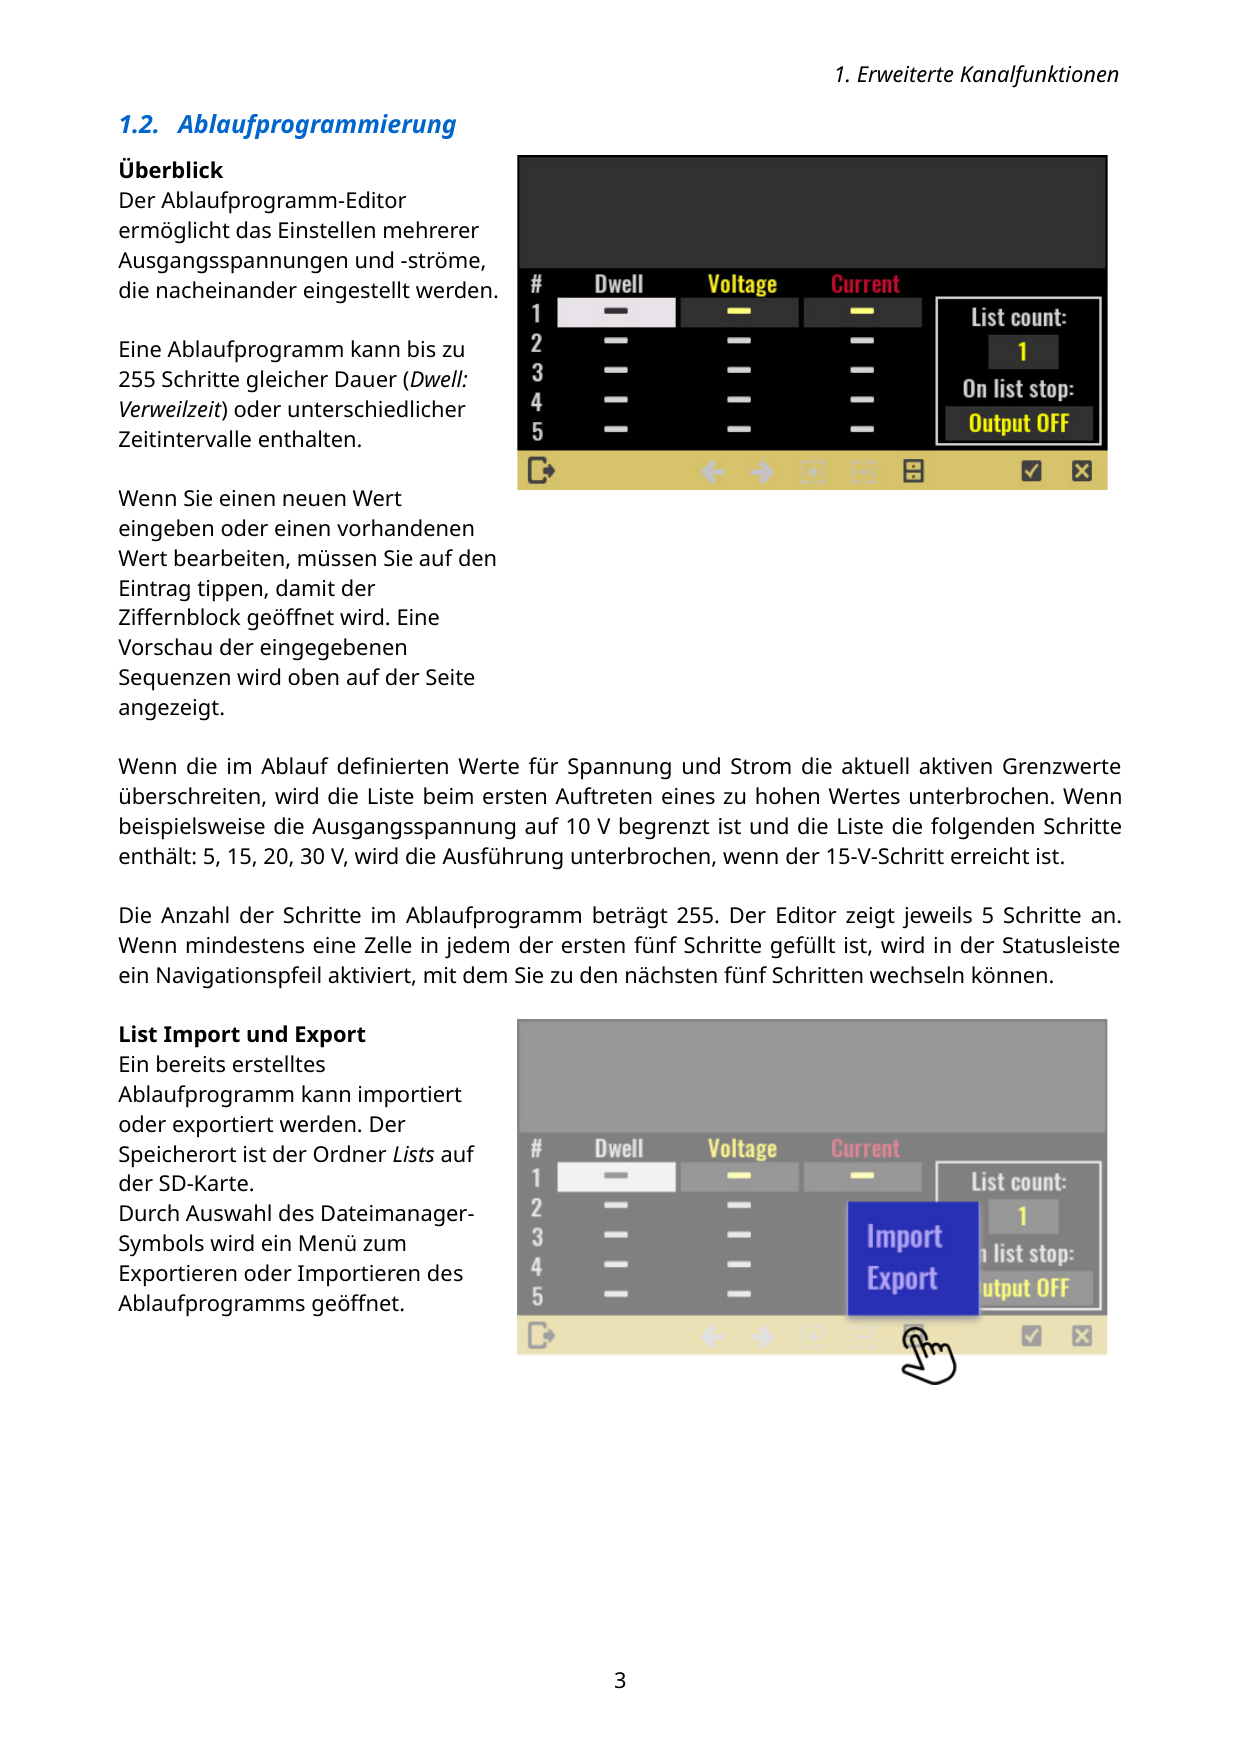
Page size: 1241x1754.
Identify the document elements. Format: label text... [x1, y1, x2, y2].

picture [517, 1019, 1108, 1385]
table_header [502, 155, 1123, 751]
table_cell Wenn die im Ablauf definierten Werte für Spannung und Strom die aktuell aktiven Grenzwerte überschreiten, wird die Liste beim ersten Auftreten eines zu hohen Wertes unterbrochen. Wenn beispielsweise die Ausgangsspannung auf 10 V begrenzt ist und die Liste die folgenden Schritte enthält: 5, 15, 20, 30 V, wird die Ausführung unterbrochen, wenn der 15-V-Schritt erreicht ist. Die Anzahl der Schritte im Ablaufprogramm beträgt 255. Der Editor zeigt jeweils 5 Schritte an. Wenn mindestens eine Zelle in jedem der ersten fünf Schritte gefüllt ist, wird in der Statusleiste ein Navigationspfeil aktiviert, mit dem Sie zu den nächsten fünf Schritten wechseln können. [118, 751, 1123, 989]
picture [517, 155, 1108, 490]
table_header [502, 1019, 1123, 1401]
table_header Überblick Der Ablaufprogramm-Editor ermöglicht das Einstellen mehrerer Ausgangsspannungen und -ströme, die nacheinander eingestellt werden. Eine Ablaufprogramm kann bis zu 255 Schritte gleicher Dauer (Dwell: Verweilzeit) oder unterschiedlicher Zeitintervalle enthalten. Wenn Sie einen neuen Wert eingeben oder einen vorhandenen Wert bearbeiten, müssen Sie auf den Eintrag tippen, damit der Ziffernblock geöffnet wird. Eine Vorschau der eingegebenen Sequenzen wird oben auf der Seite angezeigt. [118, 155, 502, 751]
table_header List Import und Export Ein bereits erstelltes Ablaufprogramm kann importiert oder exportiert werden. Der Speicherort ist der Ordner Lists auf der SD-Karte. Durch Auswahl des Dateimanager-Symbols wird ein Menü zum Exportieren oder Importieren des Ablaufprogramms geöffnet. [118, 1019, 502, 1401]
subtitle Ablaufprogrammierung [118, 107, 1122, 141]
